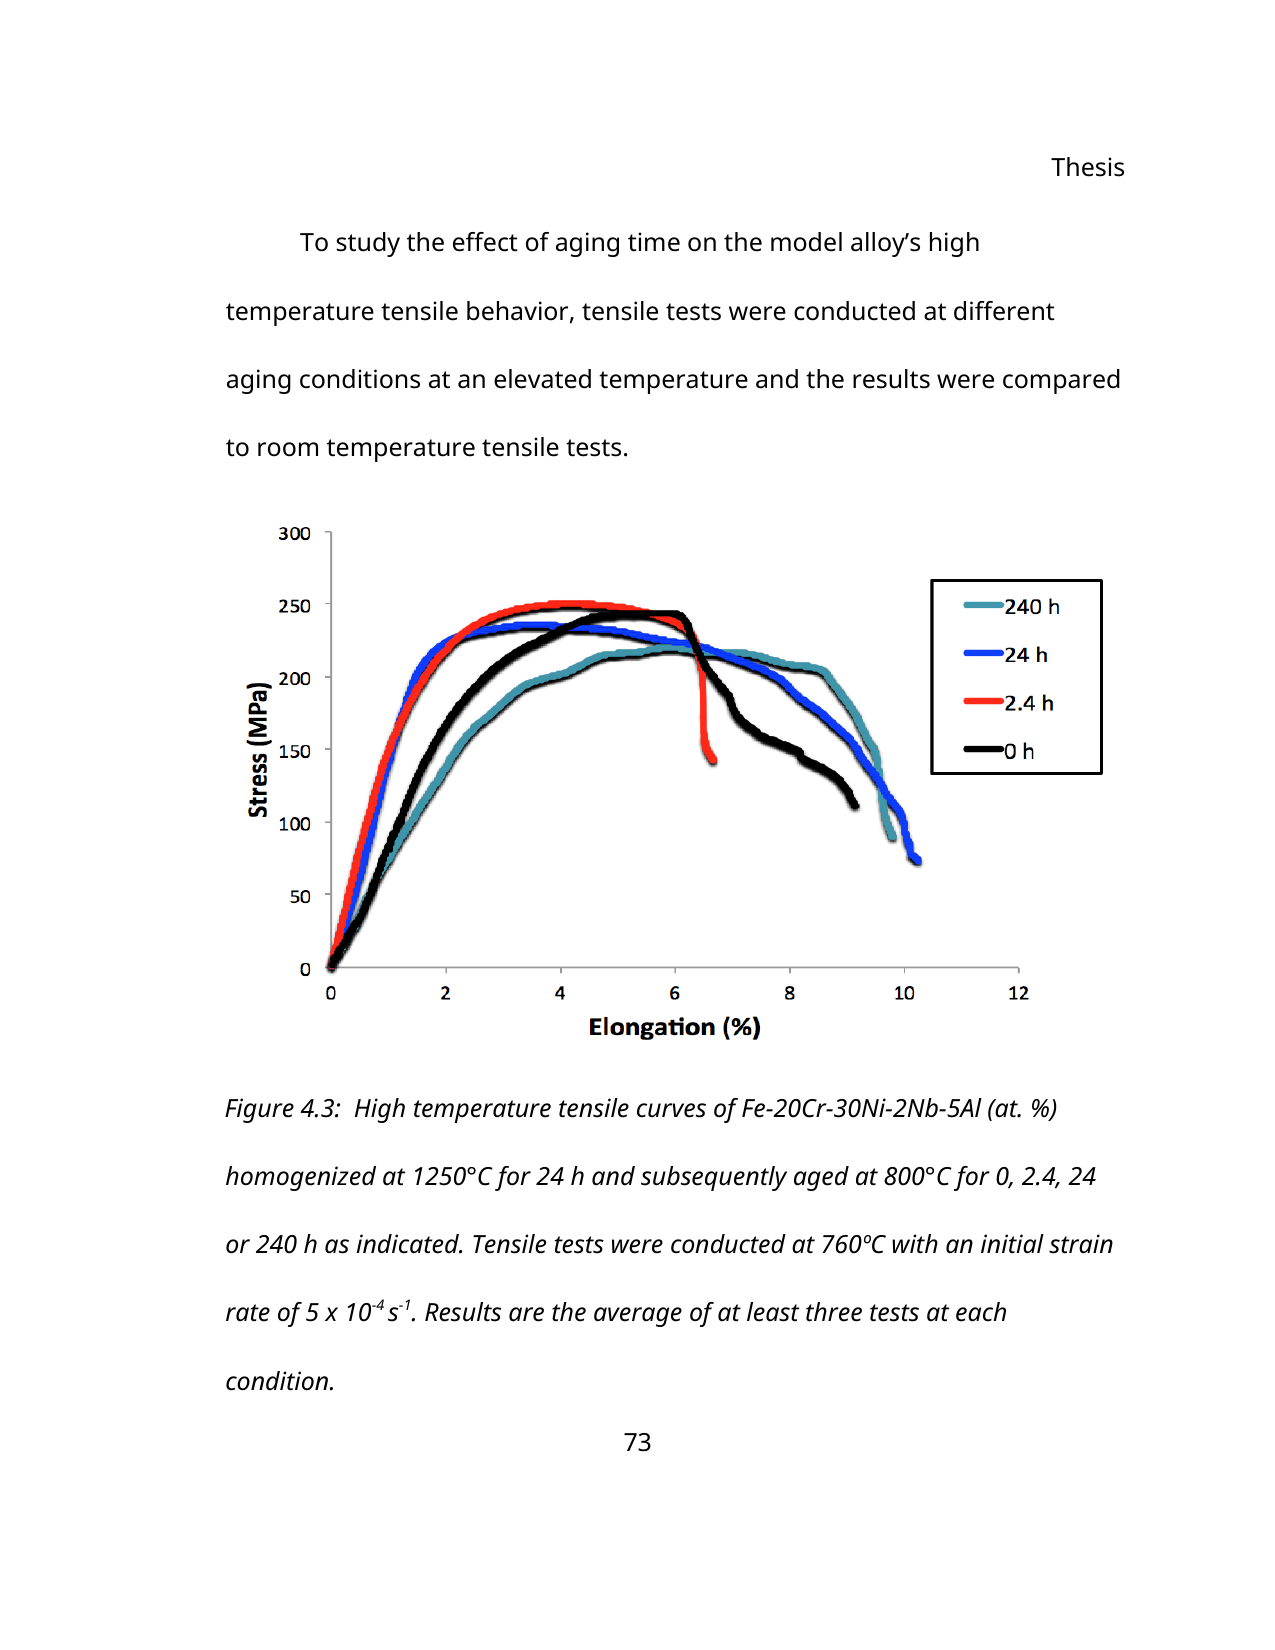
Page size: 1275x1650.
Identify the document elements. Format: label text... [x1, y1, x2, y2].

text To study the effect of aging time on the model alloy’s high temperature tensile behavior, tensile tests were conducted at different aging conditions at an elevated temperature and the results were compared to room temperature tensile tests. [224, 225, 1125, 463]
picture [224, 497, 1125, 1057]
text Figure 4.3: High temperature tensile curves of Fe-20Cr-30Ni-2Nb-5Al (at. %) homogenized at 1250°C for 24 h and subsequently aged at 800°C for 0, 2.4, 24 or 240 h as indicated. Tensile tests were conducted at 760ºC with an initial strain rate of 5 x 10-4 s-1. Results are the average of at least three tests at each condition. [224, 1091, 1125, 1397]
